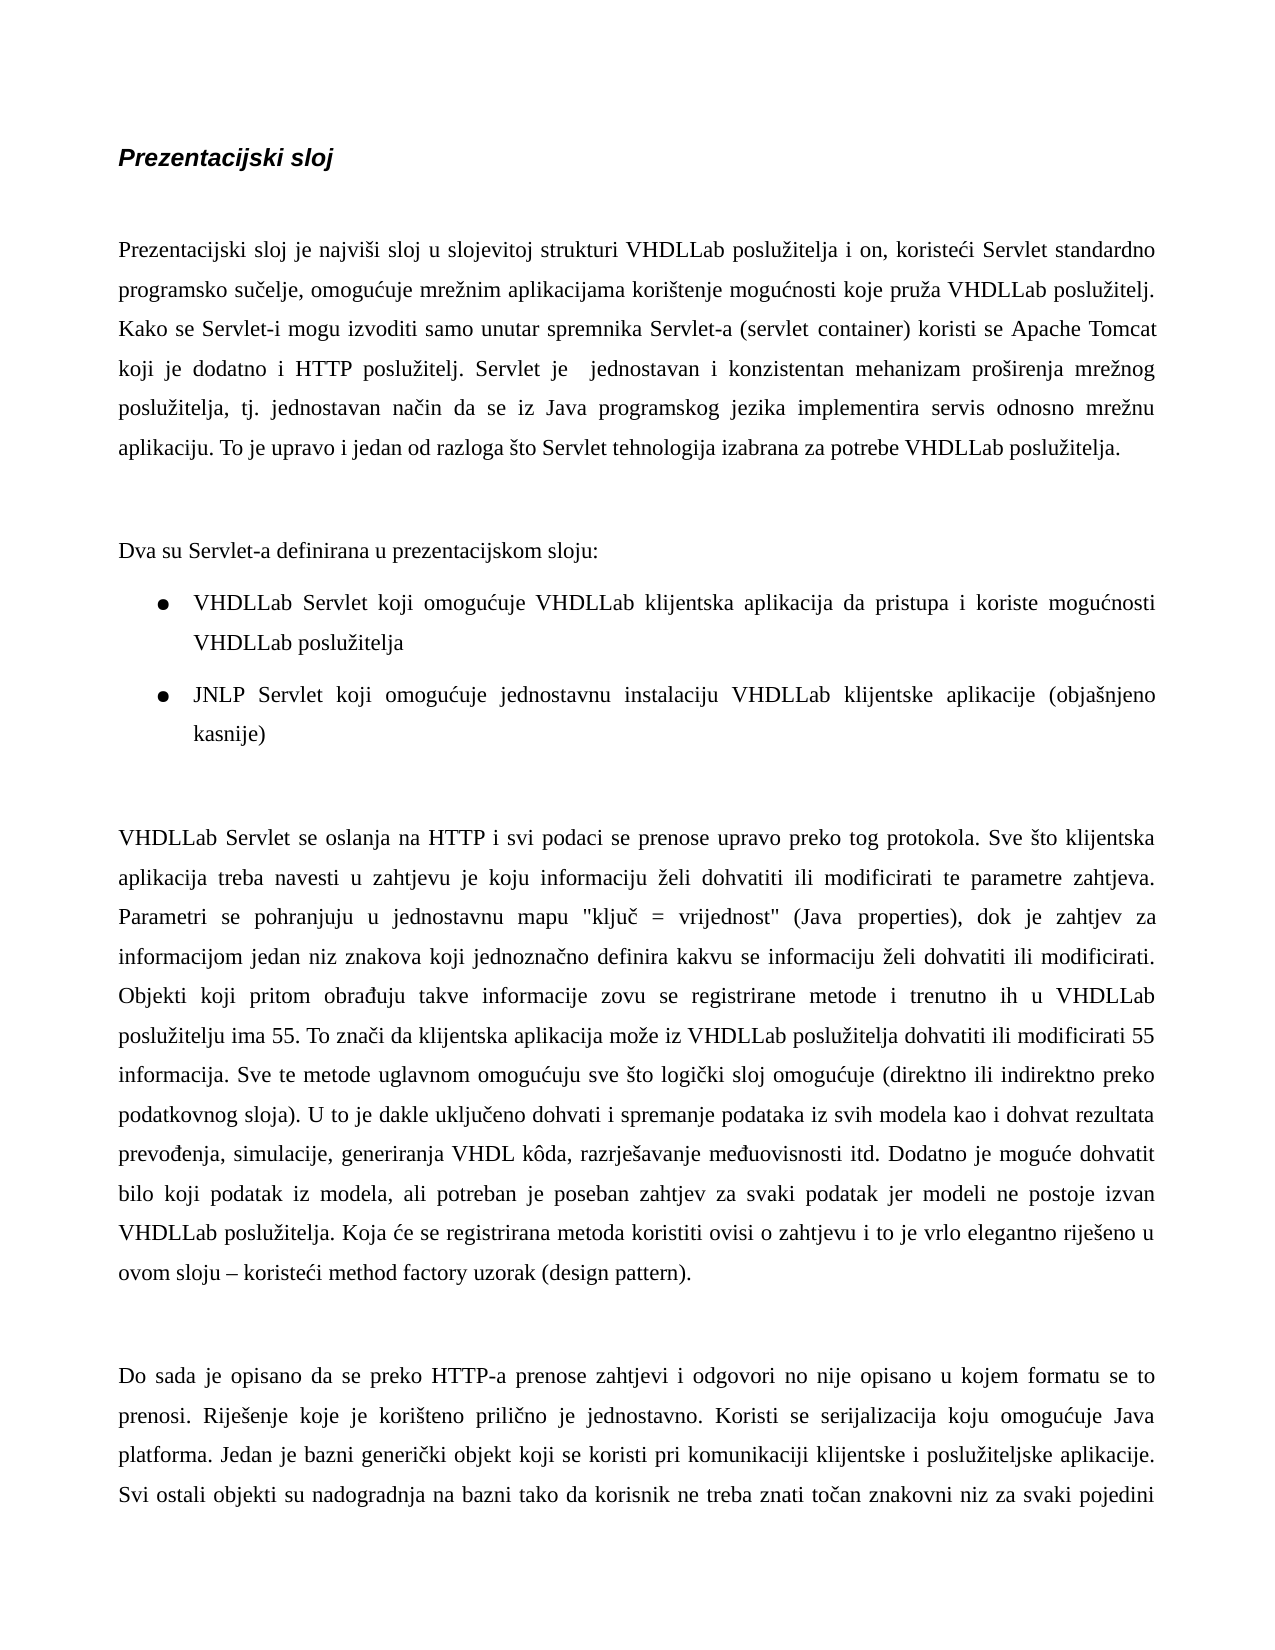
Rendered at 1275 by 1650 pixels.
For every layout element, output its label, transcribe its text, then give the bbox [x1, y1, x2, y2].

text Dva su Servlet-a definirana u prezentacijskom sloju: [118, 537, 1157, 564]
list JNLP Servlet koji omogućuje jednostavnu instalaciju VHDLLab klijentske aplikacije (objašnjeno kasnije) [156, 681, 1157, 747]
text VHDLLab Servlet se oslanja na HTTP i svi podaci se prenose upravo preko tog protokola. Sve što klijentska aplikacija treba navesti u zahtjevu je koju informaciju želi dohvatiti ili modificirati te parametre zahtjeva. Parametri se pohranjuju u jednostavnu mapu "ključ = vrijednost" (Java properties), dok je zahtjev za informacijom jedan niz znakova koji jednoznačno definira kakvu se informaciju želi dohvatiti ili modificirati. Objekti koji pritom obrađuju takve informacije zovu se registrirane metode i trenutno ih u VHDLLab poslužitelju ima 55. To znači da klijentska aplikacija može iz VHDLLab poslužitelja dohvatiti ili modificirati 55 informacija. Sve te metode uglavnom omogućuju sve što logički sloj omogućuje (direktno ili indirektno preko podatkovnog sloja). U to je dakle uključeno dohvati i spremanje podataka iz svih modela kao i dohvat rezultata prevođenja, simulacije, generiranja VHDL kôda, razrješavanje međuovisnosti itd. Dodatno je moguće dohvatit bilo koji podatak iz modela, ali potreban je poseban zahtjev za svaki podatak jer modeli ne postoje izvan VHDLLab poslužitelja. Koja će se registrirana metoda koristiti ovisi o zahtjevu i to je vrlo elegantno riješeno u ovom sloju – koristeći method factory uzorak (design pattern). [118, 824, 1157, 1285]
subtitle Prezentacijski sloj [118, 143, 1157, 172]
text Do sada je opisano da se preko HTTP-a prenose zahtjevi i odgovori no nije opisano u kojem formatu se to prenosi. Riješenje koje je korišteno prilično je jednostavno. Koristi se serijalizacija koju omogućuje Java platforma. Jedan je bazni generički objekt koji se koristi pri komunikaciji klijentske i poslužiteljske aplikacije. Svi ostali objekti su nadogradnja na bazni tako da korisnik ne treba znati točan znakovni niz za svaki pojedini [118, 1363, 1157, 1507]
list VHDLLab Servlet koji omogućuje VHDLLab klijentska aplikacija da pristupa i koriste mogućnosti VHDLLab poslužitelja [156, 589, 1157, 655]
text Prezentacijski sloj je najviši sloj u slojevitoj strukturi VHDLLab poslužitelja i on, koristeći Servlet standardno programsko sučelje, omogućuje mrežnim aplikacijama korištenje mogućnosti koje pruža VHDLLab poslužitelj. Kako se Servlet-i mogu izvoditi samo unutar spremnika Servlet-a (servlet container) koristi se Apache Tomcat koji je dodatno i HTTP poslužitelj. Servlet je jednostavan i konzistentan mehanizam proširenja mrežnog poslužitelja, tj. jednostavan način da se iz Java programskog jezika implementira servis odnosno mrežnu aplikaciju. To je upravo i jedan od razloga što Servlet tehnologija izabrana za potrebe VHDLLab poslužitelja. [118, 236, 1157, 460]
